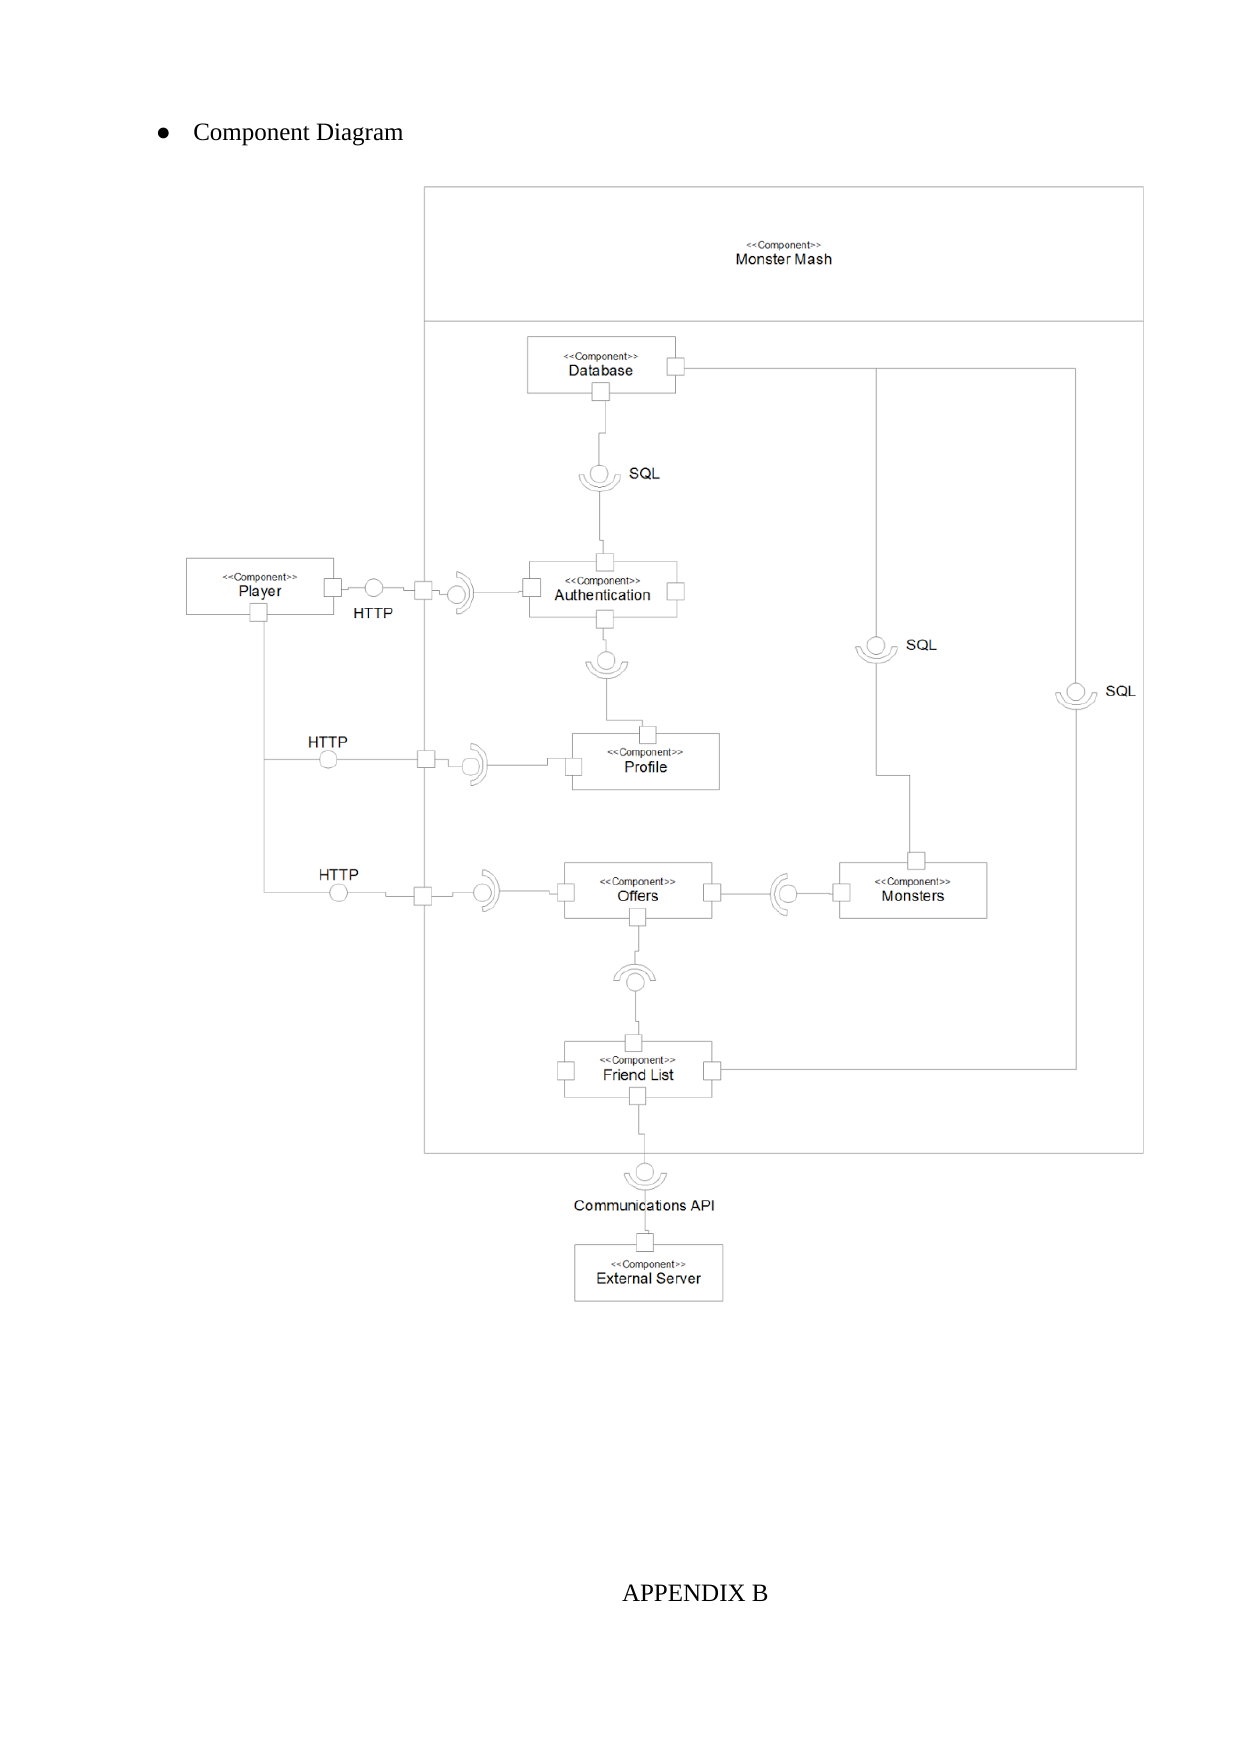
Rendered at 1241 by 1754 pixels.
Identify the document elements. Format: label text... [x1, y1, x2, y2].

text APPENDIX B [193, 1579, 1122, 1607]
list Component Diagram [156, 118, 1122, 146]
picture [162, 159, 1167, 1579]
